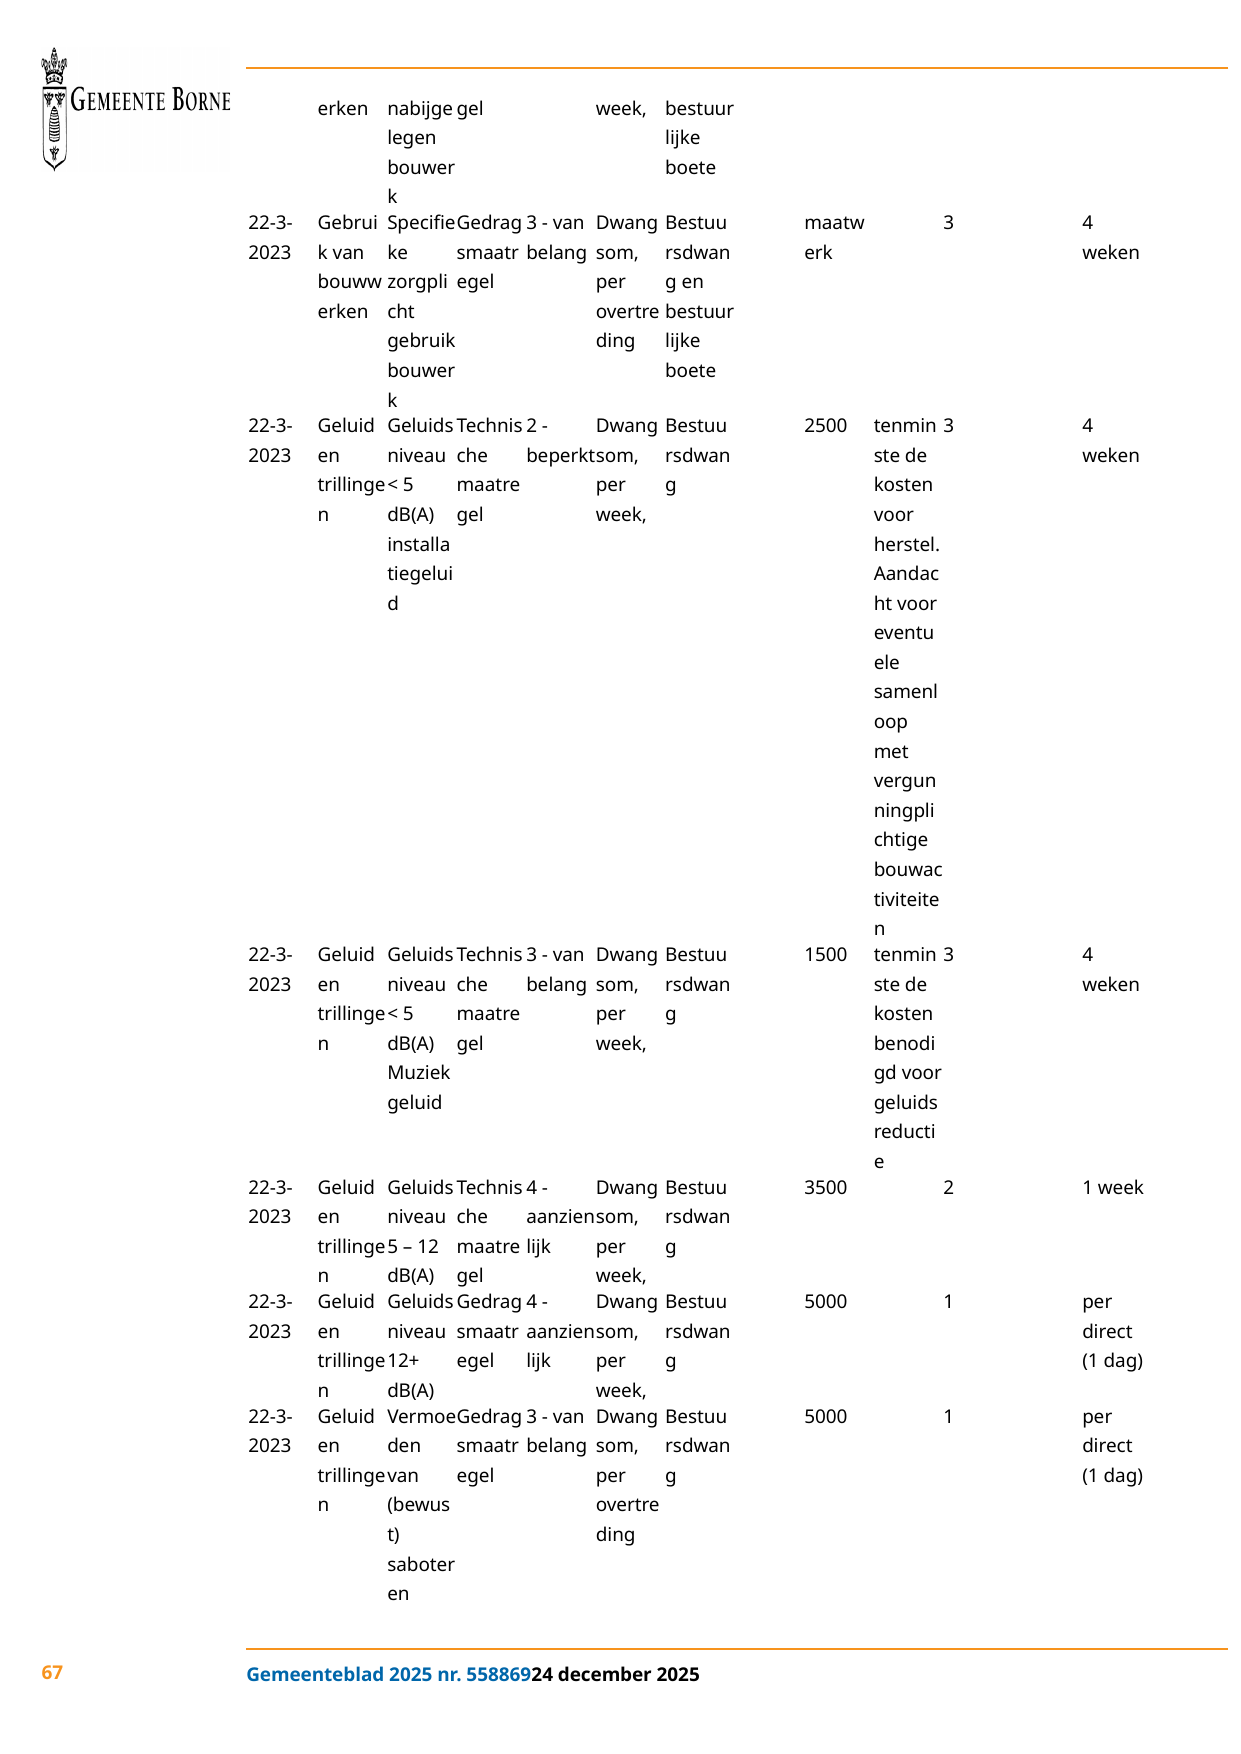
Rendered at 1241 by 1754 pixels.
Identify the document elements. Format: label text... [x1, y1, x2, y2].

table_cell Technische maatregel [456, 413, 526, 941]
table_cell 4 - aanzienlijk [526, 1289, 596, 1403]
table_cell [1013, 209, 1082, 412]
table_cell [735, 1289, 804, 1403]
table_cell Geluid en trillingen [318, 941, 387, 1174]
table_cell Geluidsniveau < 5 dB(A) installatiegeluid [387, 413, 456, 941]
table_cell 5000 [804, 1403, 873, 1606]
table_cell [735, 1403, 804, 1606]
table_cell [735, 209, 804, 412]
table_cell erken [318, 95, 387, 209]
table_cell 4 weken [1082, 209, 1152, 412]
table_cell 22-3-2023 [248, 941, 317, 1174]
table_cell 3 - van belang [526, 1403, 596, 1606]
table_cell [1082, 95, 1152, 209]
table_cell Dwangsom, per week, [596, 1174, 665, 1288]
table_cell tenminste de kosten voor herstel. Aandacht voor eventuele samenloop met vergunningplichtige bouwactiviteiten [874, 413, 943, 941]
table_cell 22-3-2023 [248, 209, 317, 412]
table_cell [1013, 413, 1082, 941]
table_cell [874, 1289, 943, 1403]
table_cell Bestuursdwang [665, 941, 734, 1174]
table_cell [943, 95, 1013, 209]
table_cell [735, 941, 804, 1174]
table_cell tenminste de kosten benodigd voor geluidsreductie [874, 941, 943, 1174]
table_cell gel [456, 95, 526, 209]
table_cell 4 weken [1082, 941, 1152, 1174]
table_cell 2500 [804, 413, 873, 941]
table_cell 4 - aanzienlijk [526, 1174, 596, 1288]
table_cell Dwangsom, per overtreding [596, 1403, 665, 1606]
table_cell week, [596, 95, 665, 209]
table_cell 2 - beperkt [526, 413, 596, 941]
table_cell 3500 [804, 1174, 873, 1288]
table_cell Geluid en trillingen [318, 1174, 387, 1288]
table_cell Geluid en trillingen [318, 1289, 387, 1403]
table_cell Gebruik van bouwwerken [318, 209, 387, 412]
table_cell Geluidsniveau < 5 dB(A) Muziekgeluid [387, 941, 456, 1174]
table_cell 22-3-2023 [248, 1174, 317, 1288]
table_cell 3 [943, 209, 1013, 412]
table_cell [735, 1174, 804, 1288]
table_cell per direct (1 dag) [1082, 1289, 1152, 1403]
table_cell 1 [943, 1403, 1013, 1606]
table_cell Dwangsom, per week, [596, 413, 665, 941]
table_cell 1 week [1082, 1174, 1152, 1288]
table_cell 1 [943, 1289, 1013, 1403]
table_cell Dwangsom, per overtreding [596, 209, 665, 412]
table_cell 3 [943, 413, 1013, 941]
table_cell Bestuursdwang en bestuurlijke boete [665, 209, 734, 412]
table_cell Dwangsom, per week, [596, 941, 665, 1174]
table_cell 5000 [804, 1289, 873, 1403]
table_cell [1013, 1403, 1082, 1606]
table_cell [526, 95, 596, 209]
table_cell [248, 95, 317, 209]
table_cell Dwangsom, per week, [596, 1289, 665, 1403]
picture [41, 47, 231, 172]
table_cell [874, 209, 943, 412]
table_cell Bestuursdwang [665, 1174, 734, 1288]
table_cell [735, 95, 804, 209]
table_cell per direct (1 dag) [1082, 1403, 1152, 1606]
table_cell Vermoeden van (bewust) saboteren [387, 1403, 456, 1606]
table_cell Technische maatregel [456, 941, 526, 1174]
table_cell [804, 95, 873, 209]
table_cell [874, 95, 943, 209]
table_cell [1013, 1289, 1082, 1403]
table_cell [735, 413, 804, 941]
table_cell [874, 1174, 943, 1288]
table_cell Geluidsniveau 5 – 12 dB(A) [387, 1174, 456, 1288]
table_cell Bestuursdwang [665, 1403, 734, 1606]
table_cell nabijgelegen bouwerk [387, 95, 456, 209]
table_cell [1013, 941, 1082, 1174]
table_cell Bestuursdwang [665, 413, 734, 941]
table_cell 4 weken [1082, 413, 1152, 941]
table_cell 3 - van belang [526, 209, 596, 412]
table_cell [1013, 95, 1082, 209]
table_cell [874, 1403, 943, 1606]
table_cell [1013, 1174, 1082, 1288]
table_cell 22-3-2023 [248, 1289, 317, 1403]
table_cell Technische maatregel [456, 1174, 526, 1288]
table_cell Geluid en trillingen [318, 1403, 387, 1606]
table_cell 1500 [804, 941, 873, 1174]
table_cell Gedragsmaatregel [456, 209, 526, 412]
table_cell 2 [943, 1174, 1013, 1288]
table_cell Bestuursdwang [665, 1289, 734, 1403]
table_cell 3 [943, 941, 1013, 1174]
table_cell Specifieke zorgplicht gebruik bouwerk [387, 209, 456, 412]
table_cell 22-3-2023 [248, 1403, 317, 1606]
table_cell Geluid en trillingen [318, 413, 387, 941]
table_cell Gedragsmaatregel [456, 1403, 526, 1606]
table_cell Gedragsmaatregel [456, 1289, 526, 1403]
table_cell Geluidsniveau 12+ dB(A) [387, 1289, 456, 1403]
table_cell 3 - van belang [526, 941, 596, 1174]
table_cell maatwerk [804, 209, 873, 412]
table_cell bestuurlijke boete [665, 95, 734, 209]
table_cell 22-3-2023 [248, 413, 317, 941]
